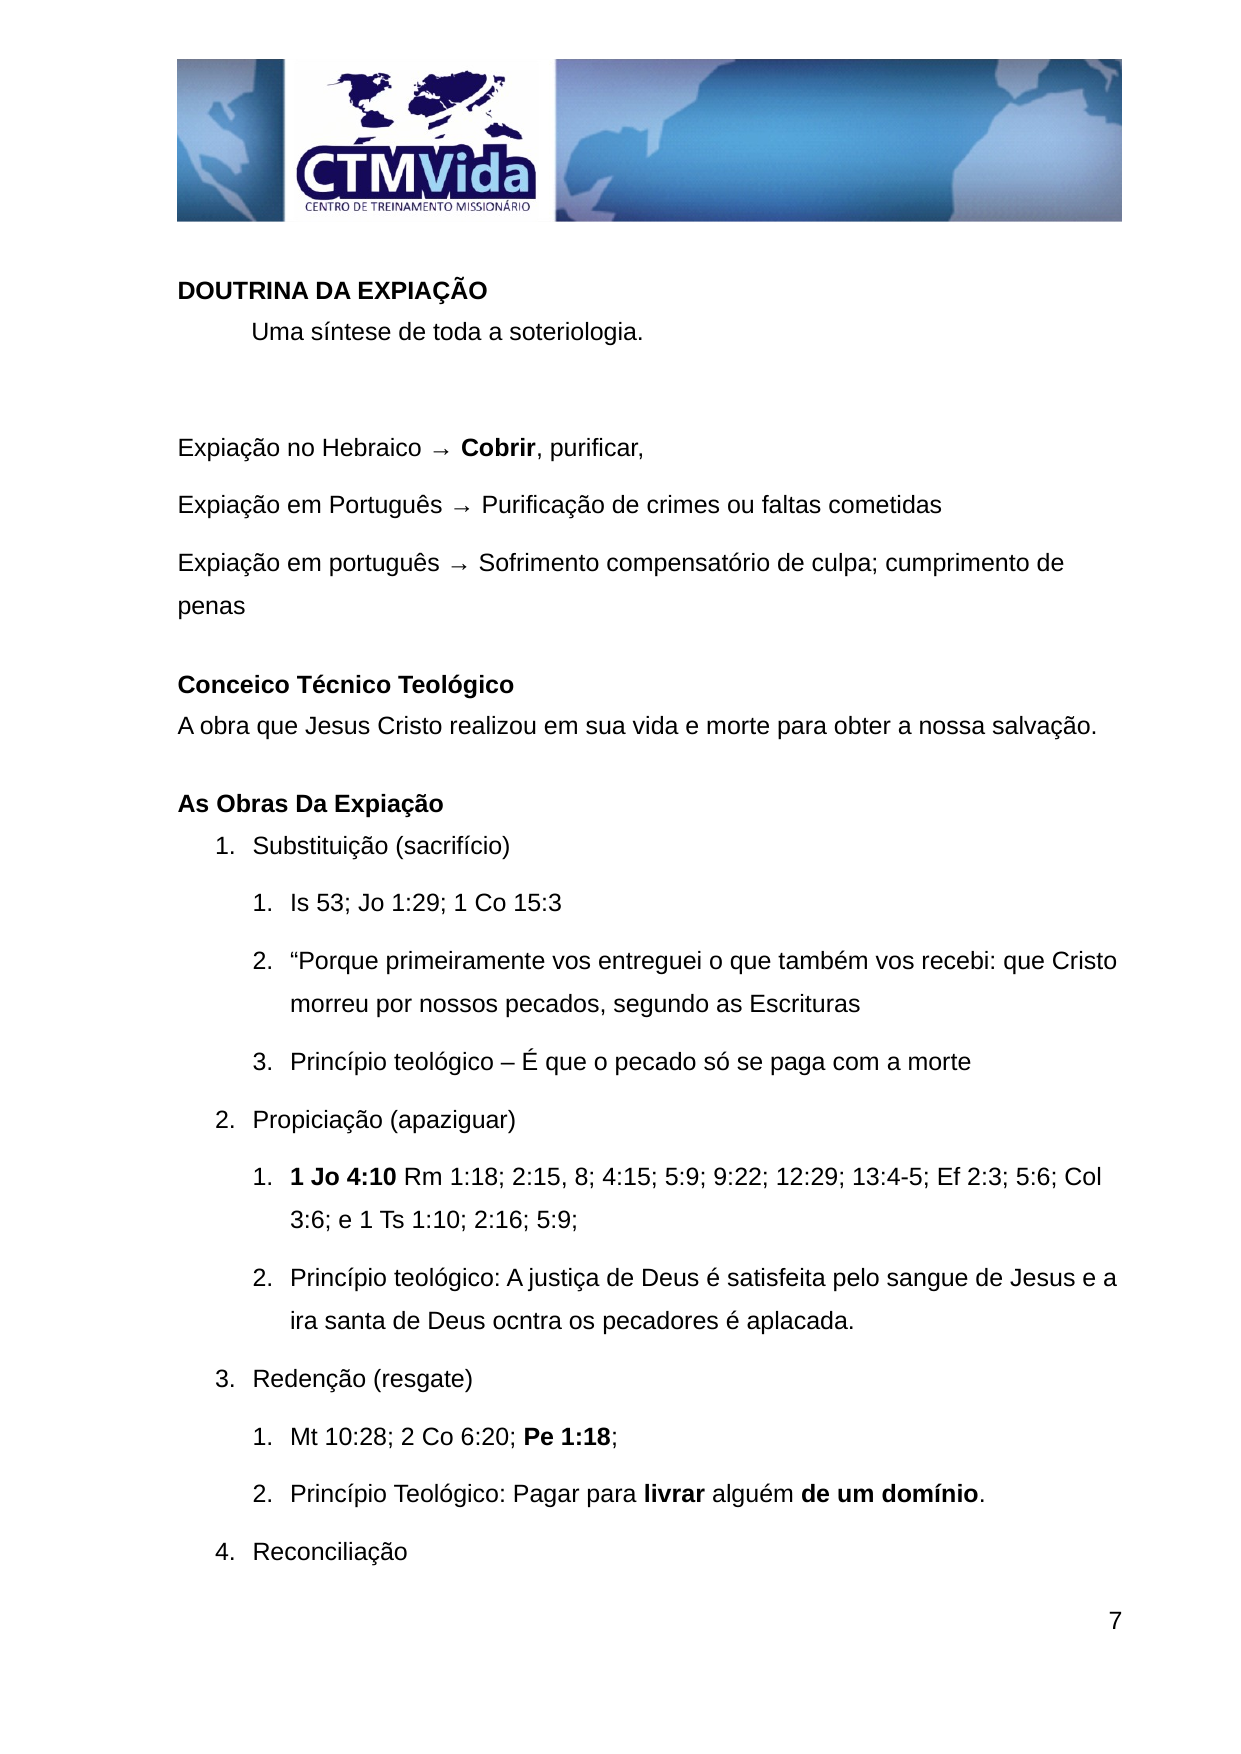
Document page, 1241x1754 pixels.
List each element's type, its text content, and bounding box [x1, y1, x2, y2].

text Expiação no Hebraico → Cobrir, purificar, [177, 433, 1122, 461]
subtitle Doutrina da expiação [177, 276, 1122, 305]
list Princípio teológico: A justiça de Deus é satisfeita pelo sangue de Jesus e a ira santa de Deus ocntra os pecadores é aplacada. [252, 1263, 1122, 1335]
list Princípio Teológico: Pagar para livrar alguém de um domínio. [252, 1479, 1122, 1508]
list Princípio teológico – É que o pecado só se paga com a morte [252, 1047, 1122, 1076]
list Is 53; Jo 1:29; 1 Co 15:3 [252, 888, 1122, 917]
list 1 Jo 4:10 Rm 1:18; 2:15, 8; 4:15; 5:9; 9:22; 12:29; 13:4-5; Ef 2:3; 5:6; Col 3:6; e 1 Ts 1:10; 2:16; 5:9; [252, 1162, 1122, 1234]
subtitle Conceico técnico teológico [177, 670, 1122, 698]
subtitle As obras da expiação [177, 789, 1122, 818]
list Mt 10:28; 2 Co 6:20; Pe 1:18; [252, 1422, 1122, 1451]
list Propiciação (apaziguar) [215, 1105, 1122, 1133]
list Redenção (resgate) [215, 1364, 1122, 1393]
text Uma síntese de toda a soteriologia. [177, 317, 1122, 346]
text A obra que Jesus Cristo realizou em sua vida e morte para obter a nossa salvação. [177, 711, 1122, 740]
list Substituição (sacrifício) [215, 831, 1122, 859]
list “Porque primeiramente vos entreguei o que também vos recebi: que Cristo morreu por nossos pecados, segundo as Escrituras [252, 946, 1122, 1018]
text Expiação em português → Sofrimento compensatório de culpa; cumprimento de penas [177, 548, 1122, 620]
list Reconciliação [215, 1537, 1122, 1566]
picture [177, 59, 1122, 222]
text Expiação em Português → Purificação de crimes ou faltas cometidas [177, 490, 1122, 519]
